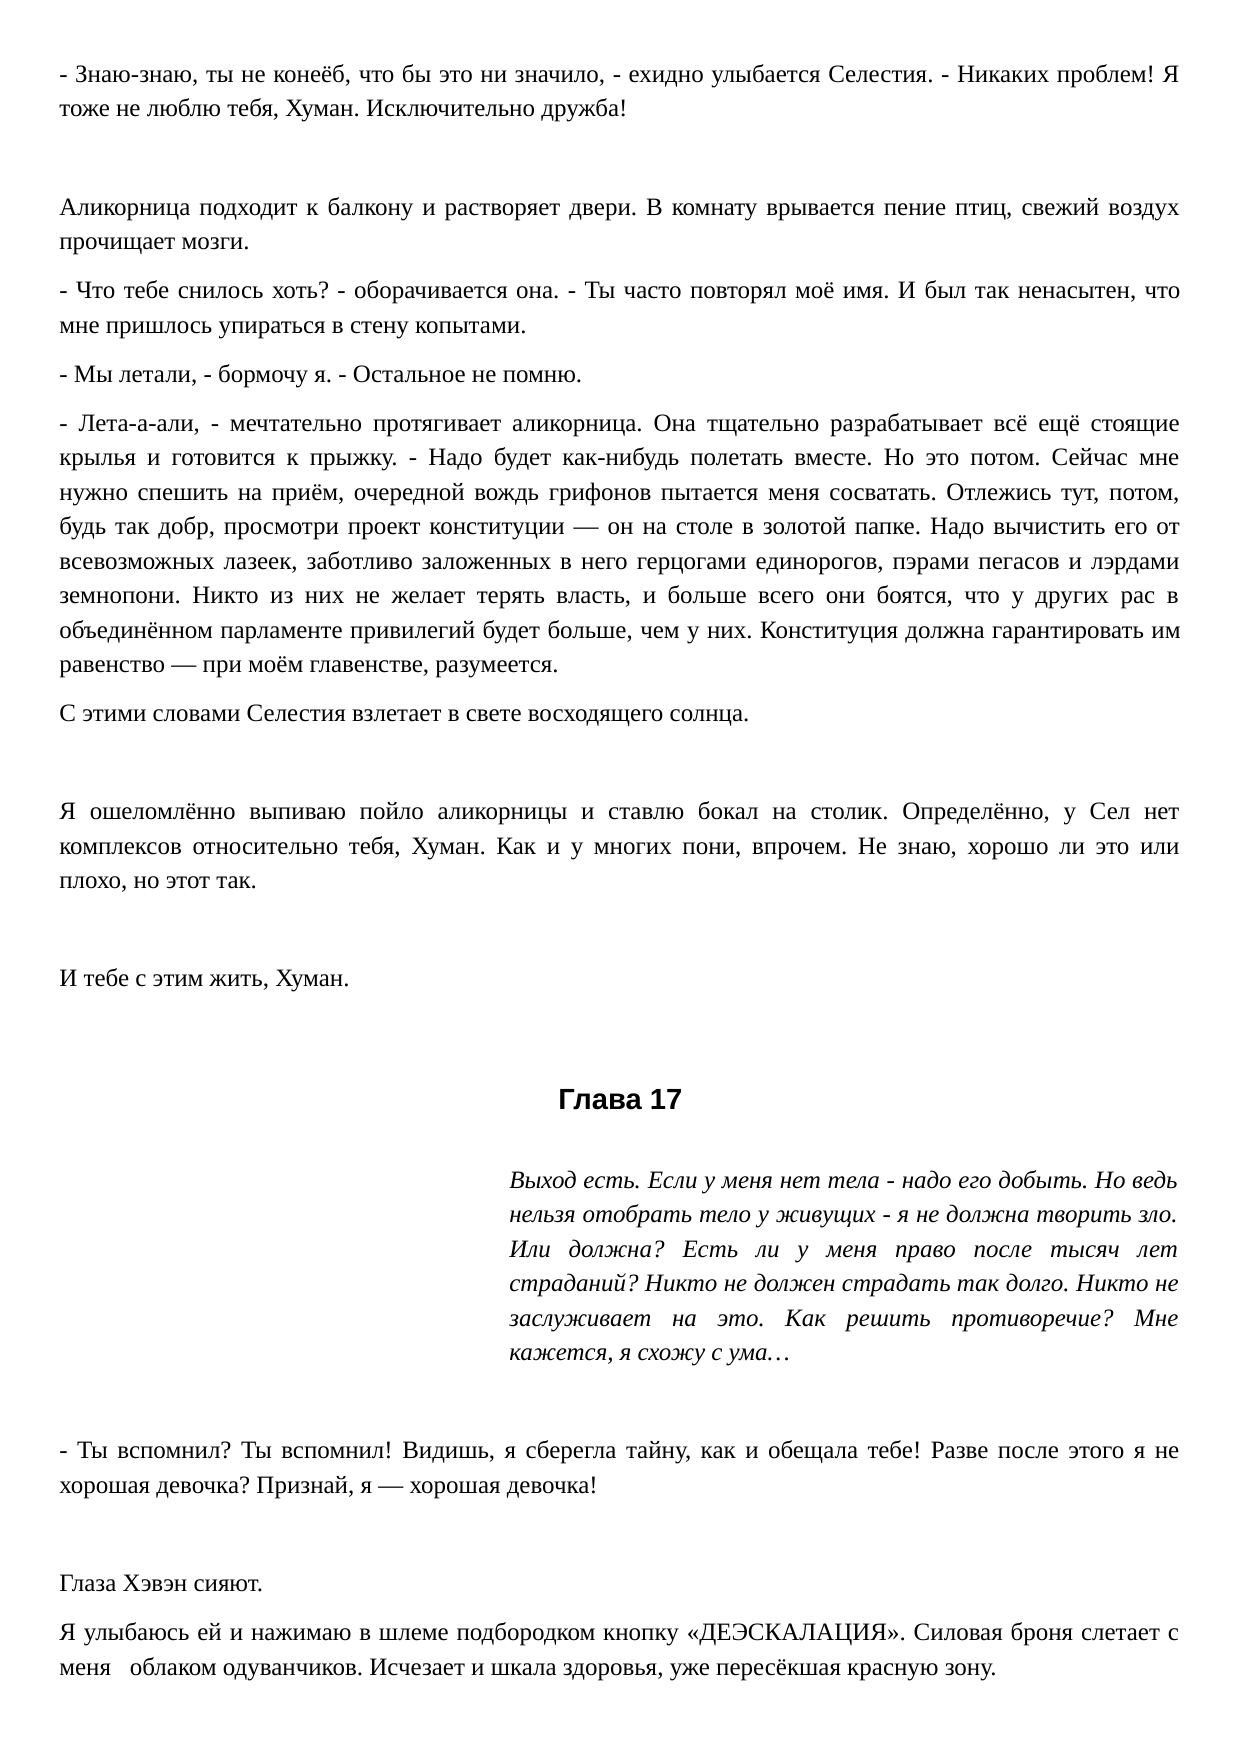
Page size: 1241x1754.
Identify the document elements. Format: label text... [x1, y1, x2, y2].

text - Лета-а-али, - мечтательно протягивает аликорница. Она тщательно разрабатывает всё ещё стоящие крылья и готовится к прыжку. - Надо будет как-нибудь полетать вместе. Но это потом. Сейчас мне нужно спешить на приём, очередной вождь грифонов пытается меня сосватать. Отлежись тут, потом, будь так добр, просмотри проект конституции — он на столе в золотой папке. Надо вычистить его от всевозможных лазеек, заботливо заложенных в него герцогами единорогов, пэрами пегасов и лэрдами земнопони. Никто из них не желает терять власть, и больше всего они боятся, что у других рас в объединённом парламенте привилегий будет больше, чем у них. Конституция должна гарантировать им равенство — при моём главенстве, разумеется. [59, 408, 1181, 678]
text С этими словами Селестия взлетает в свете восходящего солнца. [59, 698, 1181, 727]
text Я ошеломлённо выпиваю пойло аликорницы и ставлю бокал на столик. Определённо, у Сел нет комплексов относительно тебя, Хуман. Как и у многих пони, впрочем. Не знаю, хорошо ли это или плохо, но этот так. [59, 796, 1181, 894]
text Я улыбаюсь ей и нажимаю в шлеме подбородком кнопку «ДЕЭСКАЛАЦИЯ». Силовая броня слетает с меня облаком одуванчиков. Исчезает и шкала здоровья, уже пересёкшая красную зону. [59, 1617, 1181, 1680]
text - Мы летали, - бормочу я. - Остальное не помню. [59, 359, 1181, 387]
text И тебе с этим жить, Хуман. [59, 963, 1181, 992]
text - Ты вспомнил? Ты вспомнил! Видишь, я сберегла тайну, как и обещала тебе! Разве после этого я не хорошая девочка? Признай, я — хорошая девочка! [59, 1436, 1181, 1499]
text Глаза Хэвэн сияют. [59, 1568, 1181, 1597]
text Аликорница подходит к балкону и растворяет двери. В комнату врывается пение птиц, свежий воздух прочищает мозги. [59, 192, 1181, 255]
text - Что тебе снилось хоть? - оборачивается она. - Ты часто повторял моё имя. И был так ненасытен, что мне пришлось упираться в стену копытами. [59, 275, 1181, 338]
text - Знаю-знаю, ты не конеёб, что бы это ни значило, - ехидно улыбается Селестия. - Никаких проблем! Я тоже не люблю тебя, Хуман. Исключительно дружба! [59, 59, 1181, 122]
subtitle Глава 17 [59, 1082, 1181, 1116]
text Выход есть. Если у меня нет тела - надо его добыть. Но ведь нельзя отобрать тело у живущих - я не должна творить зло. Или должна? Есть ли у меня право после тысяч лет страданий? Никто не должен страдать так долго. Никто не заслуживает на это. Как решить противоречие? Мне кажется, я схожу с ума… [509, 1165, 1181, 1366]
